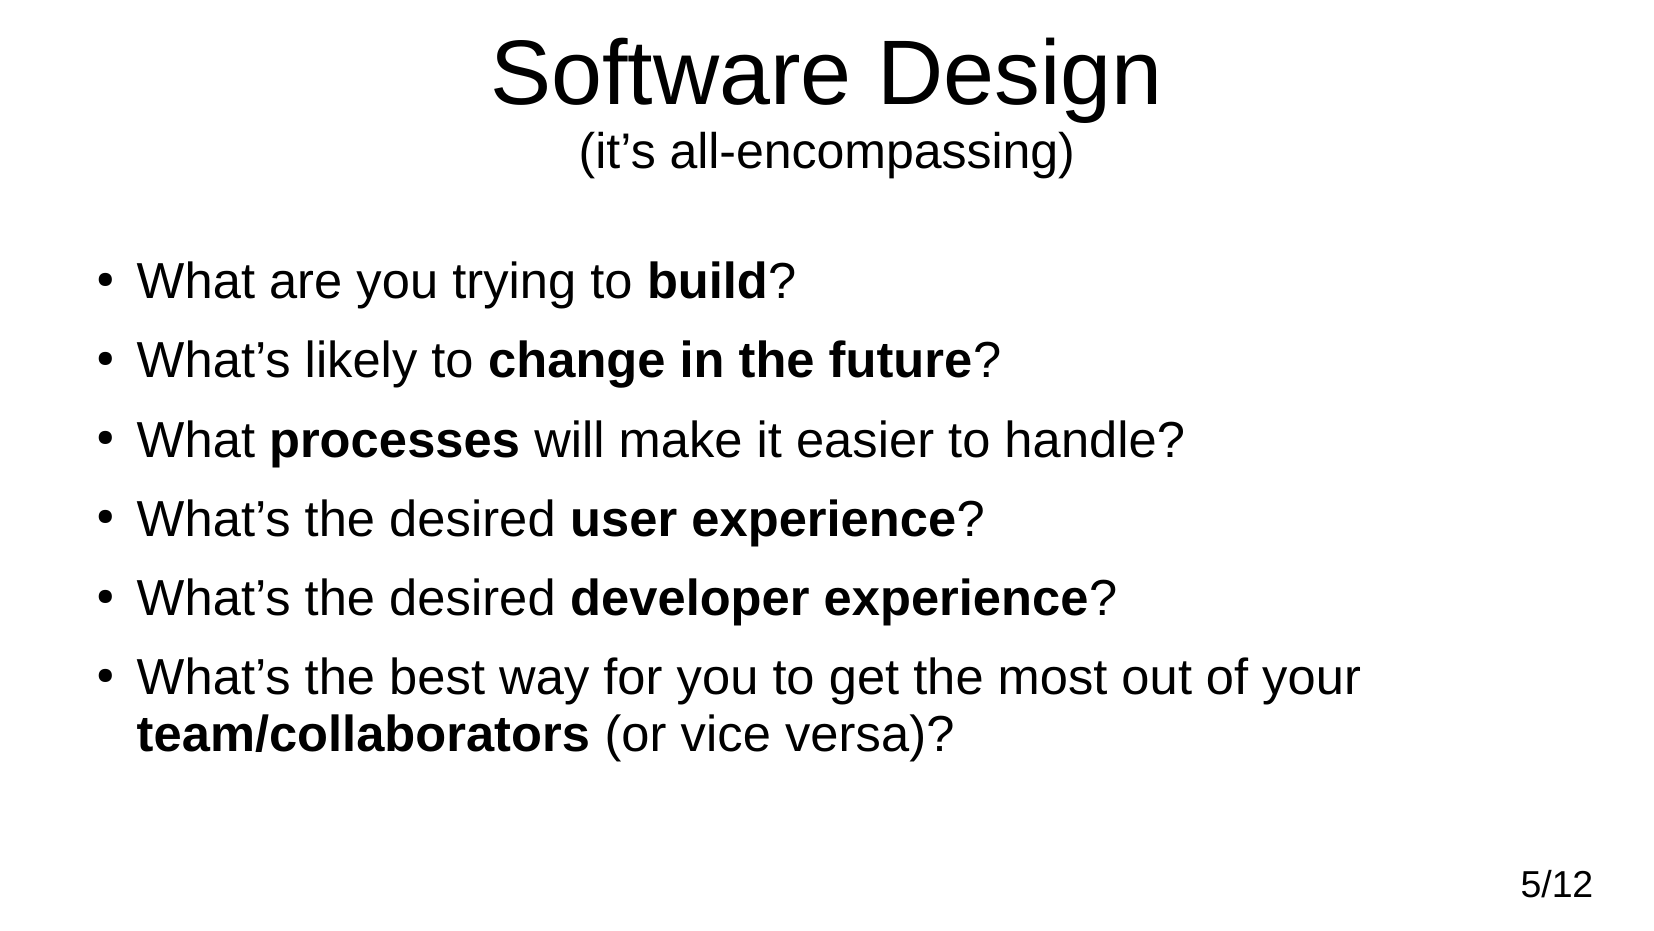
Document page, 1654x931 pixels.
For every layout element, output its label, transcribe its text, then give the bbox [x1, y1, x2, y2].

text_box <number>/12 [1505, 856, 1625, 931]
list What are you trying to build? What’s likely to change in the future? What processes will make it easier to handle? What’s the desired user experience? What’s the desired developer experience? What’s the best way for you to get the most out of your team/collaborators (or vice versa)? [82, 173, 1571, 766]
title Software Design (it’s all-encompassing) [82, 0, 1571, 173]
